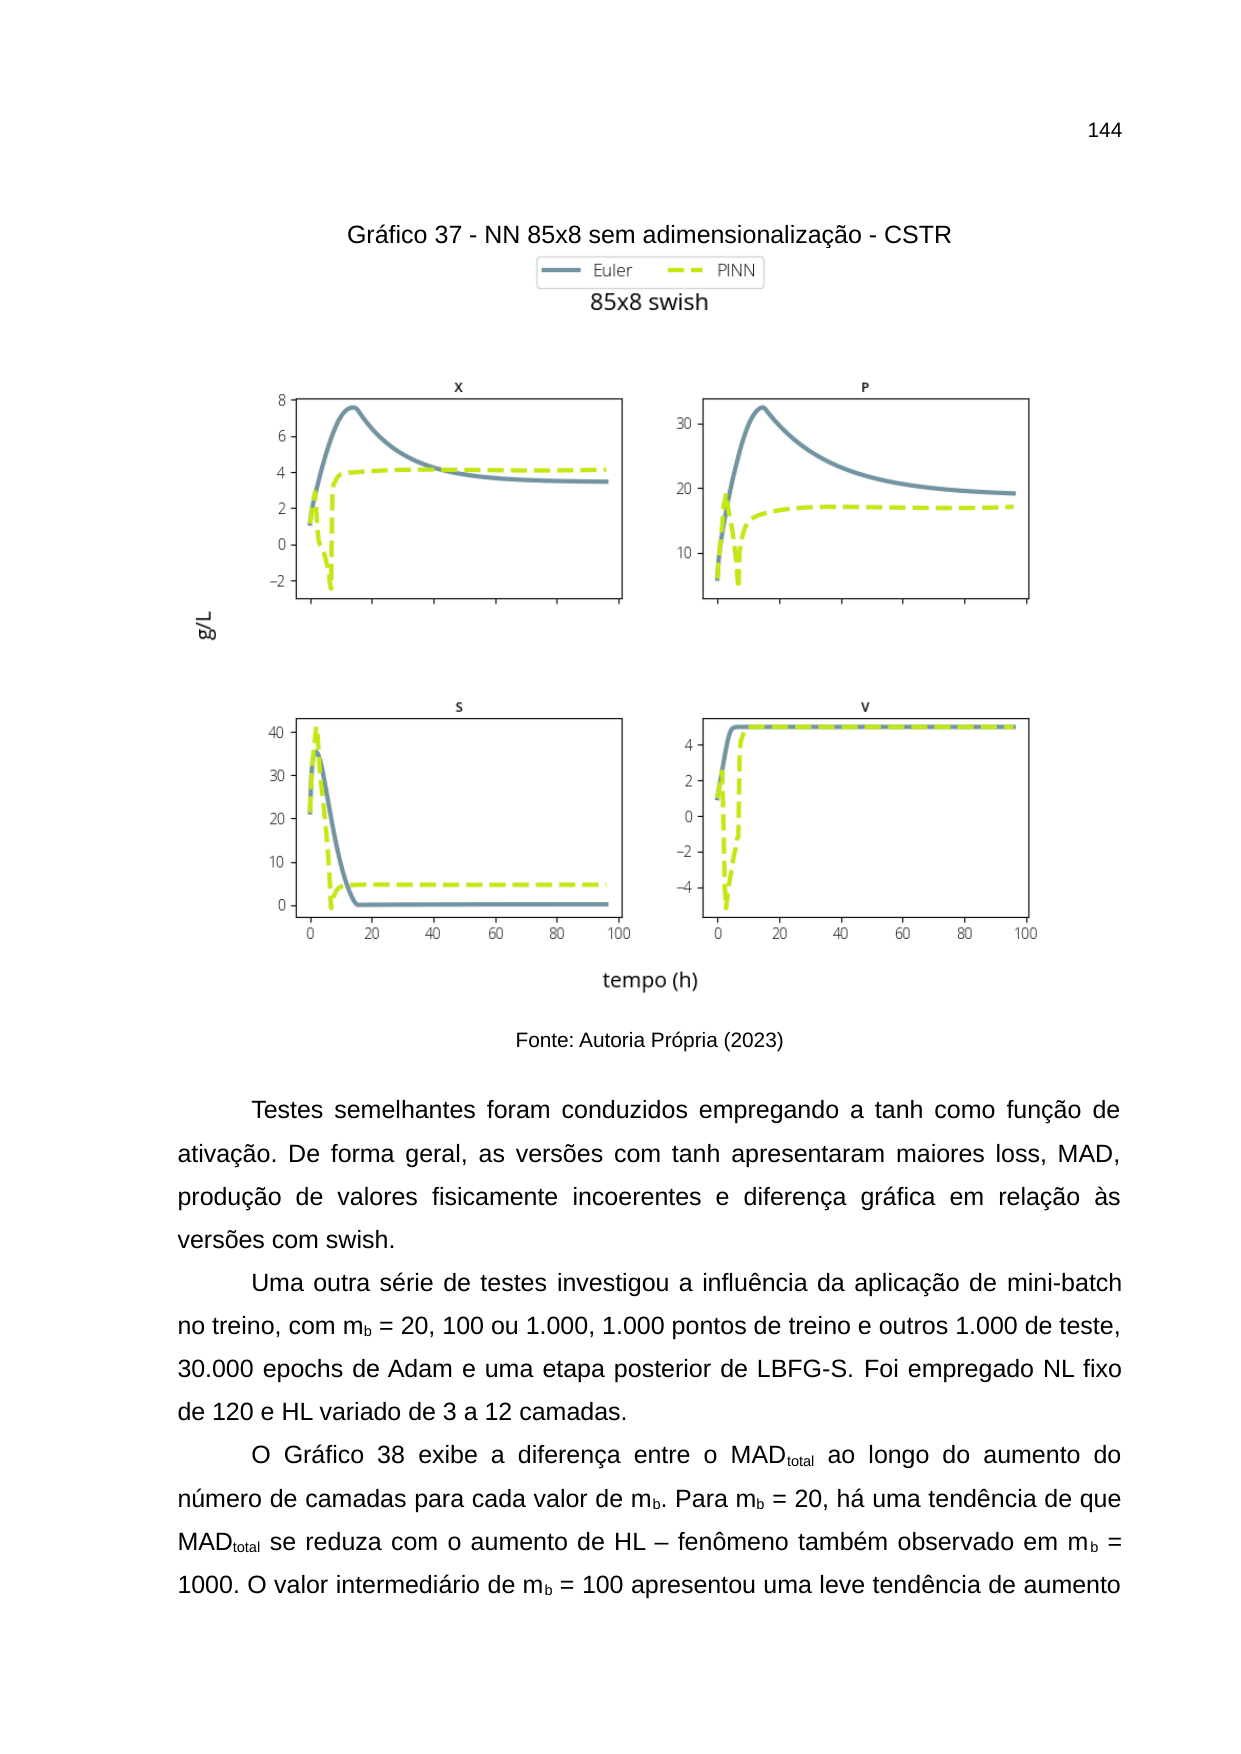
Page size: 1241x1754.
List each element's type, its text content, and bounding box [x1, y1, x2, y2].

text Uma outra série de testes investigou a influência da aplicação de mini-batch no treino, com mb = 20, 100 ou 1.000, 1.000 pontos de treino e outros 1.000 de teste, 30.000 epochs de Adam e uma etapa posterior de LBFG-S. Foi empregado NL fixo de 120 e HL variado de 3 a 12 camadas. [177, 1268, 1122, 1426]
text O Gráfico 38 exibe a diferença entre o MADtotal ao longo do aumento do número de camadas para cada valor de mb. Para mb = 20, há uma tendência de que MADtotal se reduza com o aumento de HL – fenômeno também observado em mb = 1000. O valor intermediário de mb = 100 apresentou uma leve tendência de aumento [177, 1440, 1122, 1598]
text Gráfico 37 - NN 85x8 sem adimensionalização - CSTR [177, 220, 1122, 248]
picture [177, 248, 1123, 1000]
text Fonte: Autoria Própria (2023) [177, 1028, 1122, 1052]
text Testes semelhantes foram conduzidos empregando a tanh como função de ativação. De forma geral, as versões com tanh apresentaram maiores loss, MAD, produção de valores fisicamente incoerentes e diferença gráfica em relação às versões com swish. [177, 1095, 1122, 1253]
